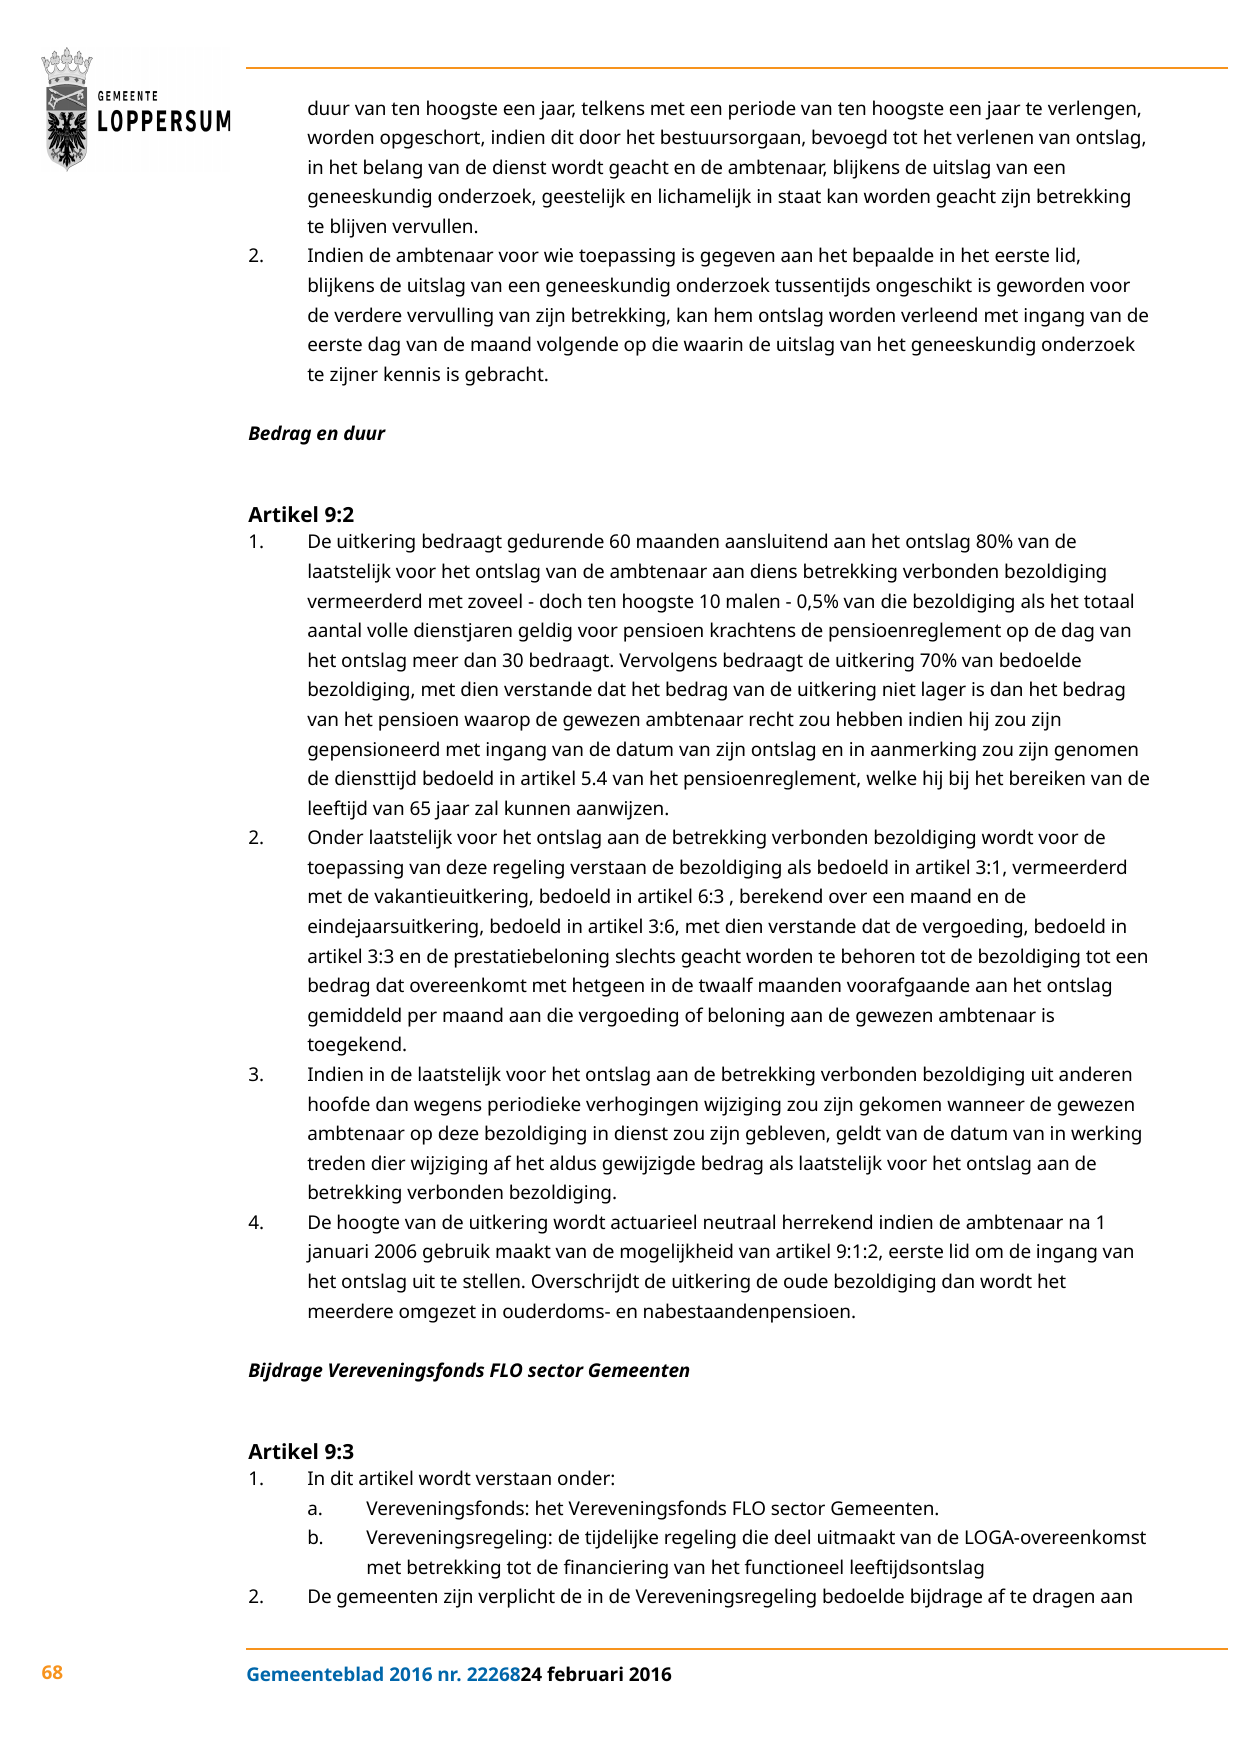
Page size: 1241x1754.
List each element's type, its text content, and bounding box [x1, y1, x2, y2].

list De gemeenten zijn verplicht de in de Vereveningsregeling bedoelde bijdrage af te dragen aan [248, 1584, 1152, 1609]
list De hoogte van de uitkering wordt actuarieel neutraal herrekend indien de ambtenaar na 1 januari 2006 gebruik maakt van de mogelijkheid van artikel 9:1:2, eerste lid om de ingang van het ontslag uit te stellen. Overschrijdt de uitkering de oude bezoldiging dan wordt het meerdere omgezet in ouderdoms- en nabestaandenpensioen. [248, 1209, 1152, 1323]
picture [41, 47, 231, 172]
text Artikel 9:3 [248, 1437, 1152, 1465]
list Indien de ambtenaar voor wie toepassing is gegeven aan het bepaalde in het eerste lid, blijkens de uitslag van een geneeskundig onderzoek tussentijds ongeschikt is geworden voor de verdere vervulling van zijn betrekking, kan hem ontslag worden verleend met ingang van de eerste dag van de maand volgende op die waarin de uitslag van het geneeskundig onderzoek te zijner kennis is gebracht. [248, 243, 1152, 387]
list duur van ten hoogste een jaar, telkens met een periode van ten hoogste een jaar te verlengen, worden opgeschort, indien dit door het bestuursorgaan, bevoegd tot het verlenen van ontslag, in het belang van de dienst wordt geacht en de ambtenaar, blijkens de uitslag van een geneeskundig onderzoek, geestelijk en lichamelijk in staat kan worden geacht zijn betrekking te blijven vervullen. [248, 95, 1152, 239]
list De uitkering bedraagt gedurende 60 maanden aansluitend aan het ontslag 80% van de laatstelijk voor het ontslag van de ambtenaar aan diens betrekking verbonden bezoldiging vermeerderd met zoveel - doch ten hoogste 10 malen - 0,5% van die bezoldiging als het totaal aantal volle dienstjaren geldig voor pensioen krachtens de pensioenreglement op de dag van het ontslag meer dan 30 bedraagt. Vervolgens bedraagt de uitkering 70% van bedoelde bezoldiging, met dien verstande dat het bedrag van de uitkering niet lager is dan het bedrag van het pensioen waarop de gewezen ambtenaar recht zou hebben indien hij zou zijn gepensioneerd met ingang van de datum van zijn ontslag en in aanmerking zou zijn genomen de diensttijd bedoeld in artikel 5.4 van het pensioenreglement, welke hij bij het bereiken van de leeftijd van 65 jaar zal kunnen aanwijzen. [248, 529, 1152, 821]
list Vereveningsregeling: de tijdelijke regeling die deel uitmaakt van de LOGA-overeenkomst met betrekking tot de financiering van het functioneel leeftijdsontslag [307, 1524, 1152, 1580]
list Indien in de laatstelijk voor het ontslag aan de betrekking verbonden bezoldiging uit anderen hoofde dan wegens periodieke verhogingen wijziging zou zijn gekomen wanneer de gewezen ambtenaar op deze bezoldiging in dienst zou zijn gebleven, geldt van de datum van in werking treden dier wijziging af het aldus gewijzigde bedrag als laatstelijk voor het ontslag aan de betrekking verbonden bezoldiging. [248, 1061, 1152, 1205]
list Vereveningsfonds: het Vereveningsfonds FLO sector Gemeenten. [307, 1495, 1152, 1521]
text Artikel 9:2 [248, 500, 1152, 529]
text Bedrag en duur [248, 420, 1152, 446]
list Onder laatstelijk voor het ontslag aan de betrekking verbonden bezoldiging wordt voor de toepassing van deze regeling verstaan de bezoldiging als bedoeld in artikel 3:1, vermeerderd met de vakantieuitkering, bedoeld in artikel 6:3 , berekend over een maand en de eindejaarsuitkering, bedoeld in artikel 3:6, met dien verstande dat de vergoeding, bedoeld in artikel 3:3 en de prestatiebeloning slechts geacht worden te behoren tot de bezoldiging tot een bedrag dat overeenkomt met hetgeen in de twaalf maanden voorafgaande aan het ontslag gemiddeld per maand aan die vergoeding of beloning aan de gewezen ambtenaar is toegekend. [248, 824, 1152, 1057]
text Bijdrage Vereveningsfonds FLO sector Gemeenten [248, 1357, 1152, 1383]
list In dit artikel wordt verstaan onder: [248, 1465, 1152, 1491]
